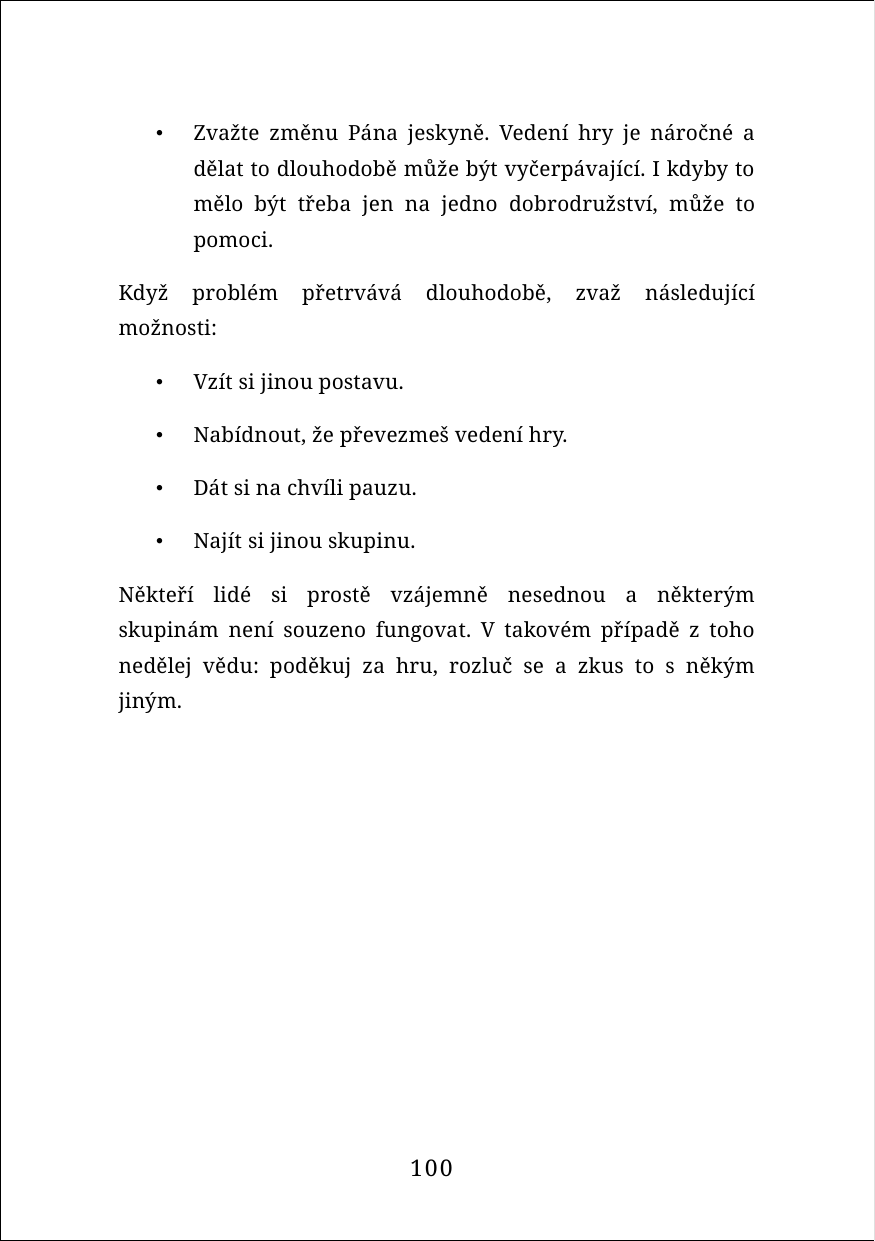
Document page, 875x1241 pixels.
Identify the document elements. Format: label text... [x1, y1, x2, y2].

list Najít si jinou skupinu. [156, 526, 756, 555]
list Vzít si jinou postavu. [156, 367, 756, 395]
list Dát si na chvíli pauzu. [156, 473, 756, 502]
text Někteří lidé si prostě vzájemně nesednou a některým skupinám není souzeno fungovat. V takovém případě z toho nedělej vědu: poděkuj za hru, rozluč se a zkus to s někým jiným. [118, 580, 756, 715]
text Když problém přetrvává dlouhodobě, zvaž následující možnosti: [118, 278, 756, 342]
list Zvažte změnu Pána jeskyně. Vedení hry je náročné a dělat to dlouhodobě může být vyčerpávající. I kdyby to mělo být třeba jen na jedno dobrodružství, může to pomoci. [156, 118, 756, 253]
list Nabídnout, že převezmeš vedení hry. [156, 420, 756, 448]
